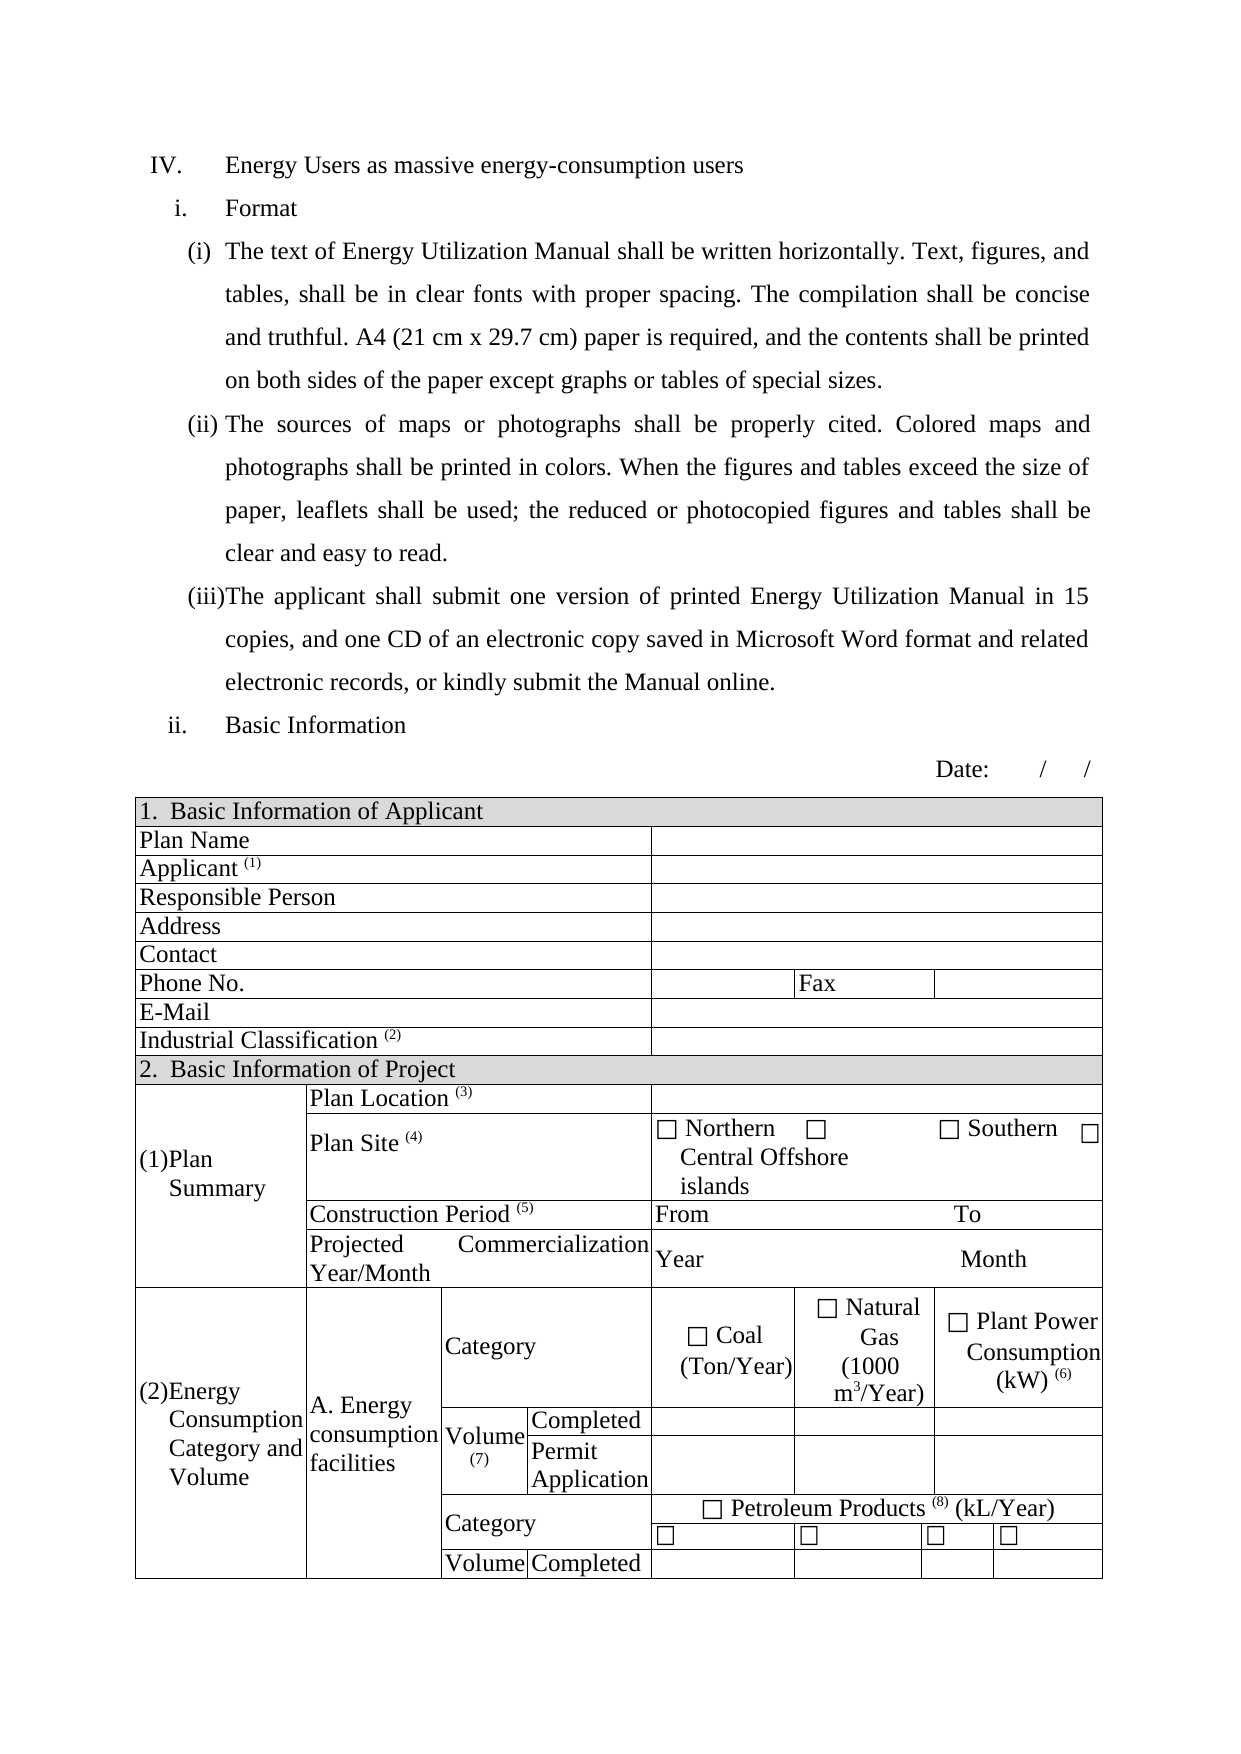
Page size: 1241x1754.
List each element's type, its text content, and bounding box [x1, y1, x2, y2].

table_cell From [652, 1201, 921, 1228]
table_cell Category [442, 1495, 651, 1549]
list The applicant shall submit one version of printed Energy Utilization Manual in 15 copies, and one CD of an electronic copy saved in Microsoft Word format and related electronic records, or kindly submit the Manual online. [187, 581, 1090, 696]
table_header 1. Basic Information of Applicant [136, 798, 1102, 826]
table_cell □ Southern [934, 1114, 1066, 1200]
text Date: / / [123, 754, 1091, 782]
table_cell Year [652, 1230, 921, 1287]
table_cell Commercialization [441, 1230, 651, 1287]
table_cell Construction Period (5) [307, 1201, 651, 1228]
table_cell (2)Energy Consumption Category and Volume [136, 1288, 306, 1577]
list Format [174, 193, 1117, 222]
table_cell Permit Application [528, 1436, 651, 1494]
table_cell Plan Location (3) [307, 1085, 651, 1113]
table_cell E-Mail [136, 999, 651, 1027]
table_cell [795, 1550, 921, 1577]
table_cell □ Northern □ Central Offshore islands [652, 1114, 921, 1200]
list The sources of maps or photographs shall be properly cited. Colored maps and photographs shall be printed in colors. When the figures and tables exceed the size of paper, leaflets shall be used; the reduced or photocopied figures and tables shall be clear and easy to read. [187, 409, 1091, 567]
table_cell □ [1066, 1114, 1102, 1200]
table_cell [652, 884, 1102, 912]
table_cell Volume [442, 1550, 527, 1577]
table_cell [652, 1550, 794, 1577]
table_cell Contact [136, 942, 651, 969]
table_cell Category [442, 1288, 651, 1407]
table_cell [652, 856, 1102, 883]
table_cell [652, 999, 1102, 1027]
table_cell □ Coal (Ton/Year) [652, 1288, 794, 1407]
table_cell Projected Year/Month [307, 1230, 441, 1287]
table_cell [1066, 1201, 1102, 1228]
table_cell □ [922, 1524, 993, 1549]
table_cell Plan Name [136, 827, 651, 854]
table_cell Completed [528, 1550, 651, 1577]
table_cell (1)Plan Summary [136, 1085, 306, 1287]
table_cell [935, 1408, 1102, 1435]
table_cell [652, 1408, 794, 1435]
table_cell Applicant (1) [136, 856, 651, 883]
list The text of Energy Utilization Manual shall be written horizontally. Text, figures, and tables, shall be in clear fonts with proper spacing. The compilation shall be concise and truthful. A4 (21 cm x 29.7 cm) paper is required, and the contents shall be printed on both sides of the paper except graphs or tables of special sizes. [187, 236, 1090, 394]
table_cell □ Natural Gas (1000 m3/Year) [795, 1288, 934, 1407]
table_cell 2. Basic Information of Project [136, 1056, 1102, 1084]
table_cell Completed [528, 1408, 651, 1435]
list Basic Information [167, 711, 1117, 739]
table_cell □ Petroleum Products (8) (kL/Year) [652, 1495, 1102, 1522]
table_cell [652, 942, 1102, 969]
table_cell Responsible Person [136, 884, 651, 912]
table_cell [921, 1114, 934, 1200]
table_cell Plan Site (4) [307, 1114, 651, 1200]
table_cell Phone No. [136, 970, 651, 998]
table_cell [935, 1436, 1102, 1494]
table_cell [935, 970, 1102, 998]
table_cell □ [795, 1524, 921, 1549]
table_cell Industrial Classification (2) [136, 1028, 651, 1055]
table_cell [795, 1436, 934, 1494]
table_cell [921, 1230, 934, 1287]
table_cell To [934, 1201, 1066, 1228]
table_cell [652, 1028, 1102, 1055]
table_cell [652, 1085, 1102, 1113]
table_cell [652, 1436, 794, 1494]
table_cell [922, 1550, 993, 1577]
table_cell Month [934, 1230, 1066, 1287]
table_cell Fax [795, 970, 934, 998]
table_cell [652, 970, 794, 998]
table_cell [795, 1408, 934, 1435]
table_cell Volume (7) [442, 1408, 527, 1494]
table_cell [921, 1201, 934, 1228]
table_cell □ Plant Power Consumption (kW) (6) [935, 1288, 1102, 1407]
list Energy Users as massive energy-consumption users [150, 150, 1117, 178]
table_cell [1066, 1230, 1102, 1287]
table_cell □ [652, 1524, 794, 1549]
table_cell A. Energy consumption facilities [307, 1288, 441, 1577]
table_cell [652, 913, 1102, 941]
table_cell [994, 1550, 1102, 1577]
table_cell [652, 827, 1102, 854]
table_cell Address [136, 913, 651, 941]
table_cell □ [994, 1524, 1102, 1549]
